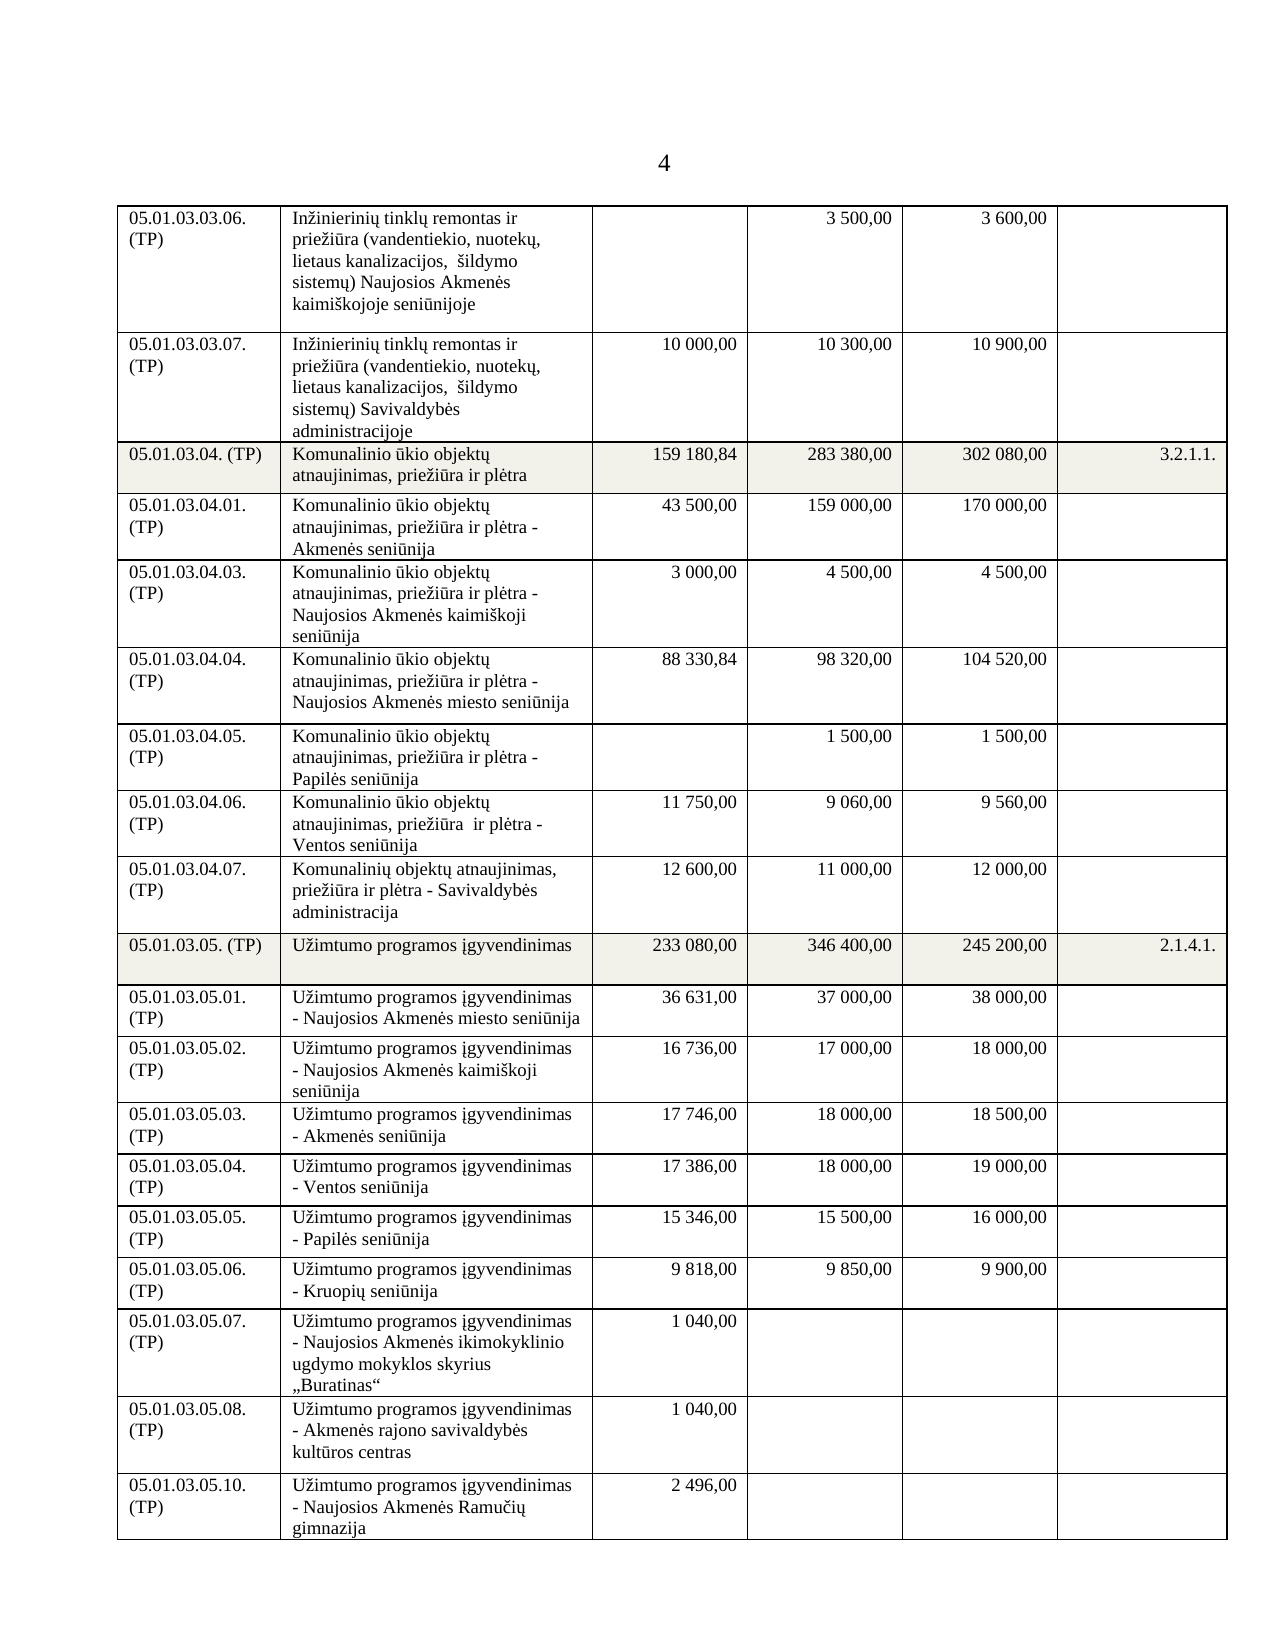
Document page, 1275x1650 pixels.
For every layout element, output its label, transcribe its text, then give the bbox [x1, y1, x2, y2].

table_cell [1058, 1474, 1226, 1539]
table_cell 4 500,00 [748, 561, 902, 647]
table_cell 17 000,00 [748, 1037, 902, 1102]
table_cell 159 180,84 [593, 443, 747, 493]
table_cell 17 386,00 [593, 1155, 747, 1205]
table_cell Komunalinio ūkio objektų atnaujinimas, priežiūra ir plėtra - Ventos seniūnija [281, 791, 592, 856]
table_cell 104 520,00 [903, 648, 1057, 723]
table_cell 12 000,00 [903, 857, 1057, 932]
table_cell [593, 725, 747, 789]
table_cell [1228, 1205, 1275, 1256]
table_cell 05.01.03.04.04. (TP) [118, 648, 280, 723]
table_cell 36 631,00 [593, 986, 747, 1036]
table_cell 10 000,00 [593, 333, 747, 441]
table_cell 170 000,00 [903, 494, 1057, 559]
table_cell [1058, 561, 1226, 647]
table_cell [1228, 493, 1275, 559]
table_cell [1228, 205, 1275, 332]
table_cell 98 320,00 [748, 648, 902, 723]
table_cell Komunalinio ūkio objektų atnaujinimas, priežiūra ir plėtra - Naujosios Akmenės miesto seniūnija [281, 648, 592, 723]
table_cell Užimtumo programos įgyvendinimas - Kruopių seniūnija [281, 1258, 592, 1308]
table_cell 15 346,00 [593, 1207, 747, 1256]
table_cell Inžinierinių tinklų remontas ir priežiūra (vandentiekio, nuotekų, lietaus kanalizacijos, šildymo sistemų) Savivaldybės administracijoje [281, 333, 592, 441]
table_cell [1228, 1036, 1275, 1102]
table_cell 43 500,00 [593, 494, 747, 559]
table_cell [1058, 1207, 1226, 1256]
table_cell Komunalinio ūkio objektų atnaujinimas, priežiūra ir plėtra - Akmenės seniūnija [281, 494, 592, 559]
table_cell 18 000,00 [748, 1103, 902, 1153]
table_cell [748, 1474, 902, 1539]
table_cell 15 500,00 [748, 1207, 902, 1256]
table_cell Užimtumo programos įgyvendinimas - Naujosios Akmenės kaimiškoji seniūnija [281, 1037, 592, 1102]
table_cell 05.01.03.05.06. (TP) [118, 1258, 280, 1308]
table_cell 10 300,00 [748, 333, 902, 441]
table_cell 2.1.4.1. [1058, 934, 1226, 984]
table_cell [1228, 1396, 1275, 1472]
table_cell 16 000,00 [903, 1207, 1057, 1256]
table_cell 9 818,00 [593, 1258, 747, 1308]
table_cell [1058, 648, 1226, 723]
table_cell 05.01.03.05.04. (TP) [118, 1155, 280, 1205]
table_cell Užimtumo programos įgyvendinimas - Akmenės seniūnija [281, 1103, 592, 1153]
table_cell [1058, 494, 1226, 559]
table_cell 12 600,00 [593, 857, 747, 932]
table_cell 9 850,00 [748, 1258, 902, 1308]
table_cell 3 600,00 [903, 207, 1057, 332]
table_cell Komunalinių objektų atnaujinimas, priežiūra ir plėtra - Savivaldybės administracija [281, 857, 592, 932]
table_cell 18 500,00 [903, 1103, 1057, 1153]
table_cell Užimtumo programos įgyvendinimas [281, 934, 592, 984]
table_cell 05.01.03.03.07. (TP) [118, 333, 280, 441]
table_cell [1228, 933, 1275, 984]
table_cell Užimtumo programos įgyvendinimas - Papilės seniūnija [281, 1207, 592, 1256]
table_cell [1228, 1473, 1275, 1539]
table_cell [1058, 333, 1226, 441]
table_cell [1228, 790, 1275, 856]
table_cell 346 400,00 [748, 934, 902, 984]
table_cell 05.01.03.05.02. (TP) [118, 1037, 280, 1102]
table_cell [1228, 647, 1275, 723]
table_cell Užimtumo programos įgyvendinimas - Naujosios Akmenės ikimokyklinio ugdymo mokyklos skyrius „Buratinas“ [281, 1310, 592, 1396]
table_cell [1058, 986, 1226, 1036]
table_cell [1228, 559, 1275, 647]
table_cell [1058, 725, 1226, 789]
table_cell Inžinierinių tinklų remontas ir priežiūra (vandentiekio, nuotekų, lietaus kanalizacijos, šildymo sistemų) Naujosios Akmenės kaimiškojoje seniūnijoje [281, 207, 592, 332]
table_cell 9 560,00 [903, 791, 1057, 856]
table_cell [1228, 984, 1275, 1036]
table_cell 38 000,00 [903, 986, 1057, 1036]
table_cell 18 000,00 [903, 1037, 1057, 1102]
table_cell 1 040,00 [593, 1310, 747, 1396]
table_cell [1228, 332, 1275, 441]
table_cell [748, 1310, 902, 1396]
table_cell [1058, 1258, 1226, 1308]
table_cell [1228, 1102, 1275, 1153]
table_cell [748, 1397, 902, 1472]
table_cell 37 000,00 [748, 986, 902, 1036]
table_cell [593, 207, 747, 332]
table_cell [1058, 1155, 1226, 1205]
table_cell 245 200,00 [903, 934, 1057, 984]
table_cell Užimtumo programos įgyvendinimas - Naujosios Akmenės miesto seniūnija [281, 986, 592, 1036]
table_cell Komunalinio ūkio objektų atnaujinimas, priežiūra ir plėtra [281, 443, 592, 493]
table_cell [1228, 1308, 1275, 1396]
table_cell 05.01.03.04.07. (TP) [118, 857, 280, 932]
table_cell 05.01.03.04.05. (TP) [118, 725, 280, 789]
table_cell 2 496,00 [593, 1474, 747, 1539]
table_cell 05.01.03.04.06. (TP) [118, 791, 280, 856]
table_cell Komunalinio ūkio objektų atnaujinimas, priežiūra ir plėtra - Naujosios Akmenės kaimiškoji seniūnija [281, 561, 592, 647]
table_cell 9 060,00 [748, 791, 902, 856]
table_cell 05.01.03.05.05. (TP) [118, 1207, 280, 1256]
table_cell 11 000,00 [748, 857, 902, 932]
table_cell [1228, 1153, 1275, 1205]
table_cell [1058, 1037, 1226, 1102]
table_cell 3 500,00 [748, 207, 902, 332]
table_cell Užimtumo programos įgyvendinimas - Naujosios Akmenės Ramučių gimnazija [281, 1474, 592, 1539]
table_cell [903, 1310, 1057, 1396]
table_cell 19 000,00 [903, 1155, 1057, 1205]
table_cell [1058, 207, 1226, 332]
table_cell 16 736,00 [593, 1037, 747, 1102]
table_cell [903, 1474, 1057, 1539]
table_cell 1 040,00 [593, 1397, 747, 1472]
table_cell 88 330,84 [593, 648, 747, 723]
table_cell 302 080,00 [903, 443, 1057, 493]
table_cell 159 000,00 [748, 494, 902, 559]
table_cell 05.01.03.05.03. (TP) [118, 1103, 280, 1153]
table_cell 233 080,00 [593, 934, 747, 984]
table_cell [1228, 1256, 1275, 1308]
table_cell 05.01.03.03.06. (TP) [118, 207, 280, 332]
table_cell 4 500,00 [903, 561, 1057, 647]
table_cell 1 500,00 [748, 725, 902, 789]
table_cell Užimtumo programos įgyvendinimas - Ventos seniūnija [281, 1155, 592, 1205]
table_cell 283 380,00 [748, 443, 902, 493]
table_cell 10 900,00 [903, 333, 1057, 441]
table_cell [1228, 856, 1275, 932]
table_cell [1058, 1397, 1226, 1472]
table_cell 05.01.03.05.10. (TP) [118, 1474, 280, 1539]
table_cell [1228, 723, 1275, 789]
table_cell [1058, 791, 1226, 856]
table_cell 05.01.03.05.08. (TP) [118, 1397, 280, 1472]
table_cell 05.01.03.04.01. (TP) [118, 494, 280, 559]
table_cell 17 746,00 [593, 1103, 747, 1153]
table_cell 9 900,00 [903, 1258, 1057, 1308]
table_cell 05.01.03.05.01. (TP) [118, 986, 280, 1036]
table_cell [1228, 441, 1275, 493]
table_cell 05.01.03.04.03. (TP) [118, 561, 280, 647]
table_cell 1 500,00 [903, 725, 1057, 789]
table_cell [1058, 1310, 1226, 1396]
table_cell [1058, 857, 1226, 932]
table_cell Užimtumo programos įgyvendinimas - Akmenės rajono savivaldybės kultūros centras [281, 1397, 592, 1472]
table_cell 05.01.03.05.07. (TP) [118, 1310, 280, 1396]
table_cell 05.01.03.04. (TP) [118, 443, 280, 493]
table_cell 11 750,00 [593, 791, 747, 856]
table_cell 3.2.1.1. [1058, 443, 1226, 493]
table_cell 3 000,00 [593, 561, 747, 647]
table_cell 18 000,00 [748, 1155, 902, 1205]
table_cell Komunalinio ūkio objektų atnaujinimas, priežiūra ir plėtra - Papilės seniūnija [281, 725, 592, 789]
table_cell [903, 1397, 1057, 1472]
table_cell 05.01.03.05. (TP) [118, 934, 280, 984]
table_cell [1058, 1103, 1226, 1153]
